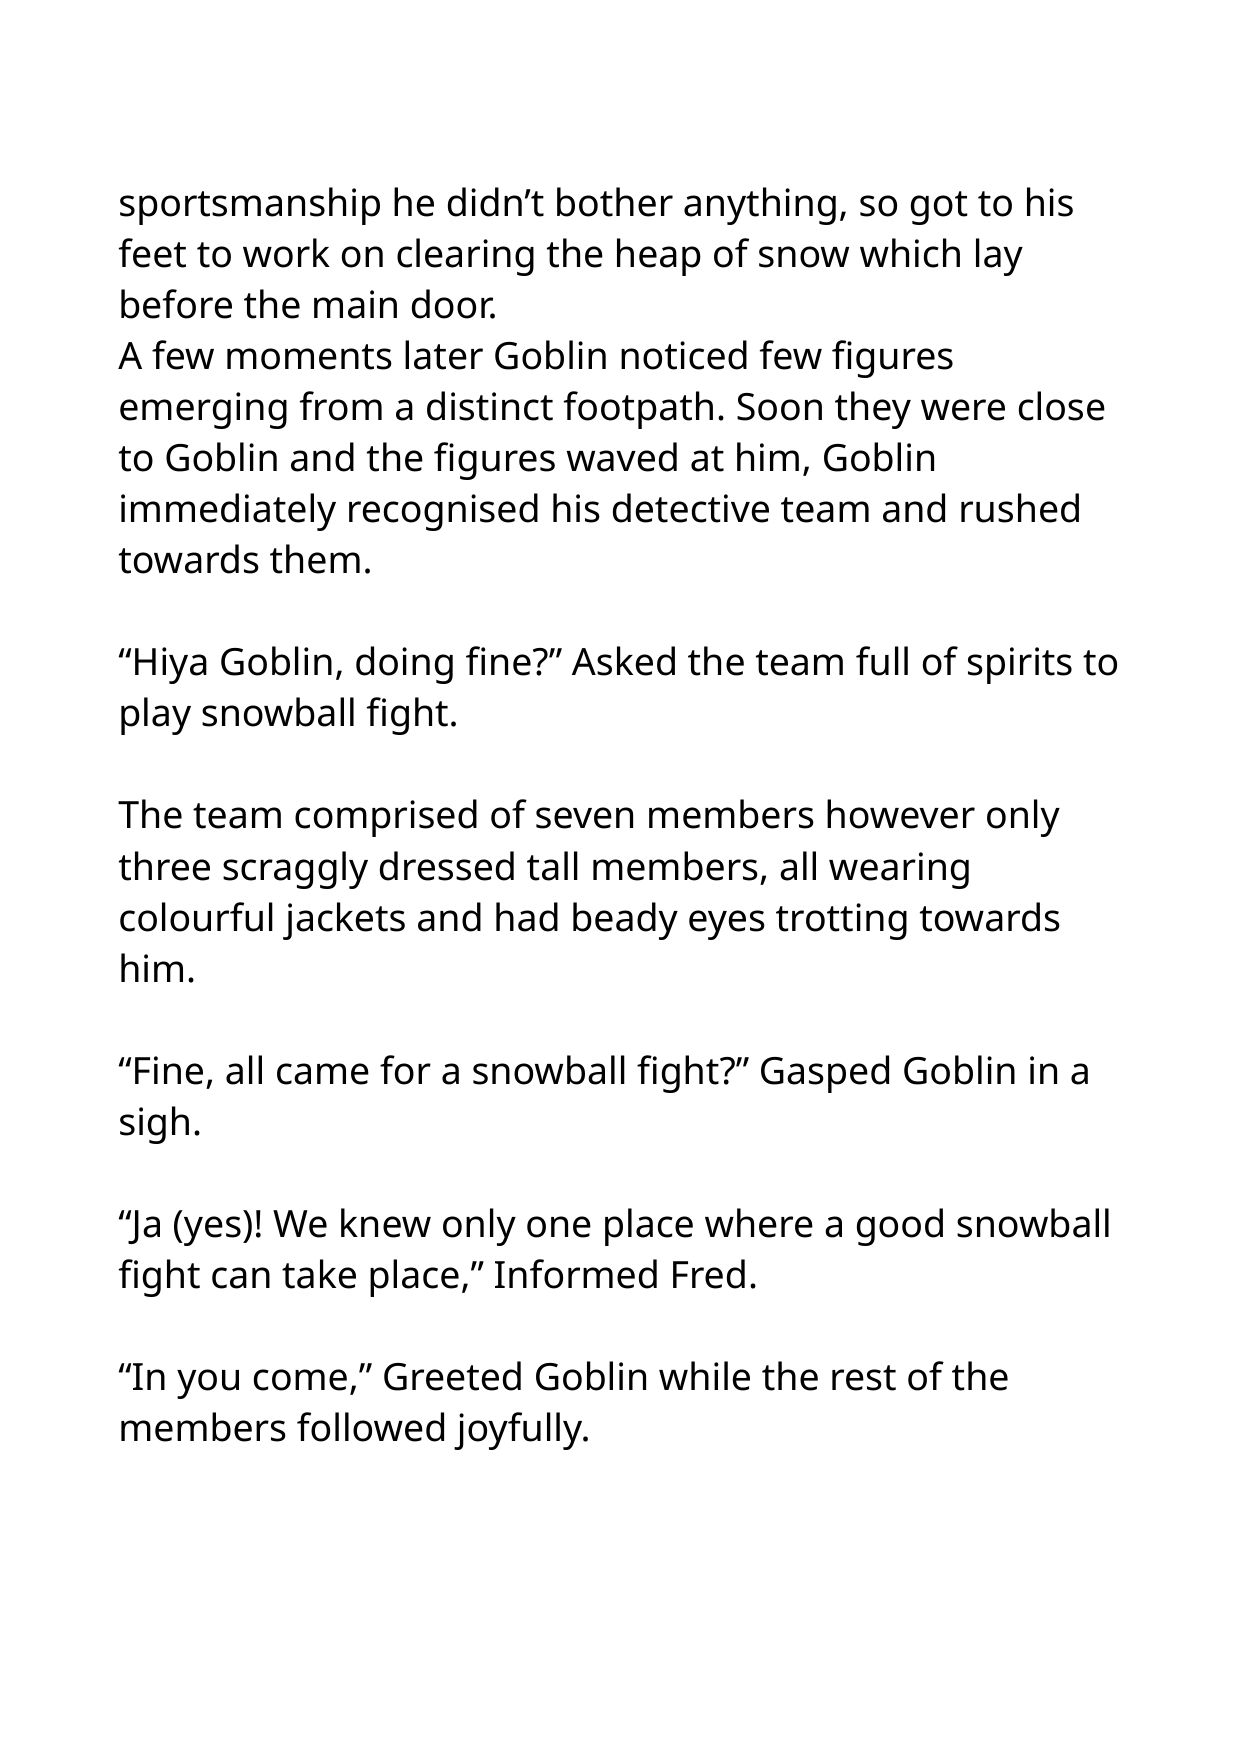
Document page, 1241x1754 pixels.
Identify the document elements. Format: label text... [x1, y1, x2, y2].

text “Ja (yes)! We knew only one place where a good snowball fight can take place,” Informed Fred. [118, 1197, 1122, 1299]
text “Fine, all came for a snowball fight?” Gasped Goblin in a sigh. [118, 1044, 1122, 1146]
text sportsmanship he didn’t bother anything, so got to his feet to work on clearing the heap of snow which lay before the main door. [118, 176, 1122, 329]
text “In you come,” Greeted Goblin while the rest of the members followed joyfully. [118, 1350, 1122, 1452]
text A few moments later Goblin noticed few figures emerging from a distinct footpath. Soon they were close to Goblin and the figures waved at him, Goblin immediately recognised his detective team and rushed towards them. [118, 329, 1122, 585]
text “Hiya Goblin, doing fine?” Asked the team full of spirits to play snowball fight. [118, 636, 1122, 738]
text The team comprised of seven members however only three scraggly dressed tall members, all wearing colourful jackets and had beady eyes trotting towards him. [118, 789, 1122, 993]
